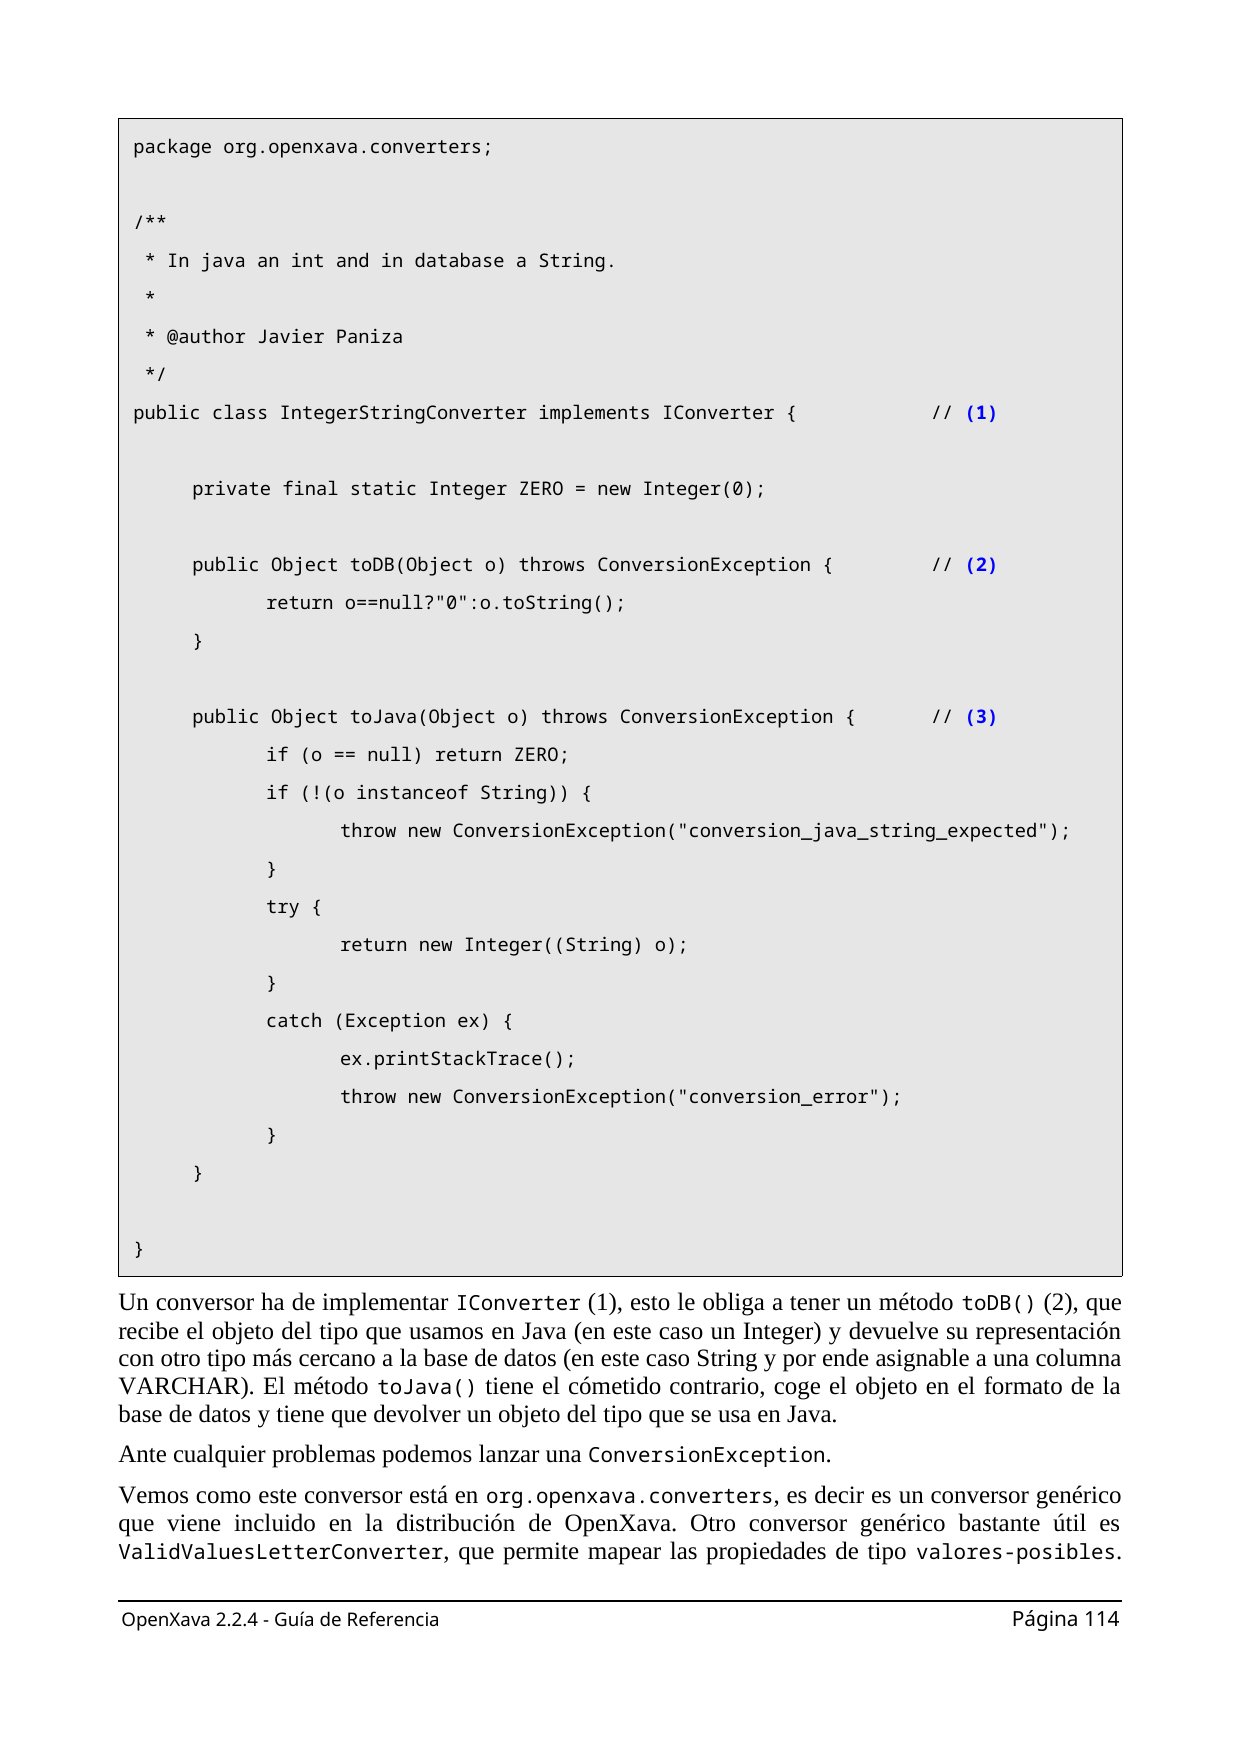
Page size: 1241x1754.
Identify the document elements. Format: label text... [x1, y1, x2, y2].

text } [119, 1221, 1122, 1276]
text /** [119, 194, 1122, 232]
text * [119, 270, 1122, 308]
text ex.printStackTrace(); [119, 1031, 1122, 1069]
text } [119, 841, 1122, 878]
text public class IntegerStringConverter implements IConverter { // (1) [119, 384, 1122, 422]
text throw new ConversionException("conversion_error"); [119, 1069, 1122, 1107]
text try { [119, 878, 1122, 917]
text Vemos como este conversor está en org.openxava.converters, es decir es un conversor genérico que viene incluido en la distribución de OpenXava. Otro conversor genérico bastante útil es ValidValuesLetterConverter, que permite mapear las propiedades de tipo valores-posibles. [118, 1481, 1122, 1566]
text if (o == null) return ZERO; [119, 726, 1122, 764]
text Un conversor ha de implementar IConverter (1), esto le obliga a tener un método toDB() (2), que recibe el objeto del tipo que usamos en Java (en este caso un Integer) y devuelve su representación con otro tipo más cercano a la base de datos (en este caso String y por ende asignable a una columna VARCHAR). El método toJava() tiene el cómetido contrario, coge el objeto en el formato de la base de datos y tiene que devolver un objeto del tipo que se usa en Java. [118, 1288, 1122, 1428]
text public Object toJava(Object o) throws ConversionException { // (3) [119, 688, 1122, 726]
text throw new ConversionException("conversion_java_string_expected"); [119, 802, 1122, 841]
text } [119, 1107, 1122, 1145]
text } [119, 954, 1122, 993]
text return new Integer((String) o); [119, 917, 1122, 954]
text private final static Integer ZERO = new Integer(0); [119, 460, 1122, 498]
text */ [119, 346, 1122, 384]
text * @author Javier Paniza [119, 308, 1122, 346]
text } [119, 612, 1122, 650]
text package org.openxava.converters; [119, 119, 1122, 156]
text public Object toDB(Object o) throws ConversionException { // (2) [119, 536, 1122, 574]
text return o==null?"0":o.toString(); [119, 574, 1122, 612]
text } [119, 1145, 1122, 1183]
text * In java an int and in database a String. [119, 232, 1122, 270]
text Ante cualquier problemas podemos lanzar una ConversionException. [118, 1441, 1122, 1469]
text catch (Exception ex) { [119, 993, 1122, 1031]
text if (!(o instanceof String)) { [119, 764, 1122, 802]
